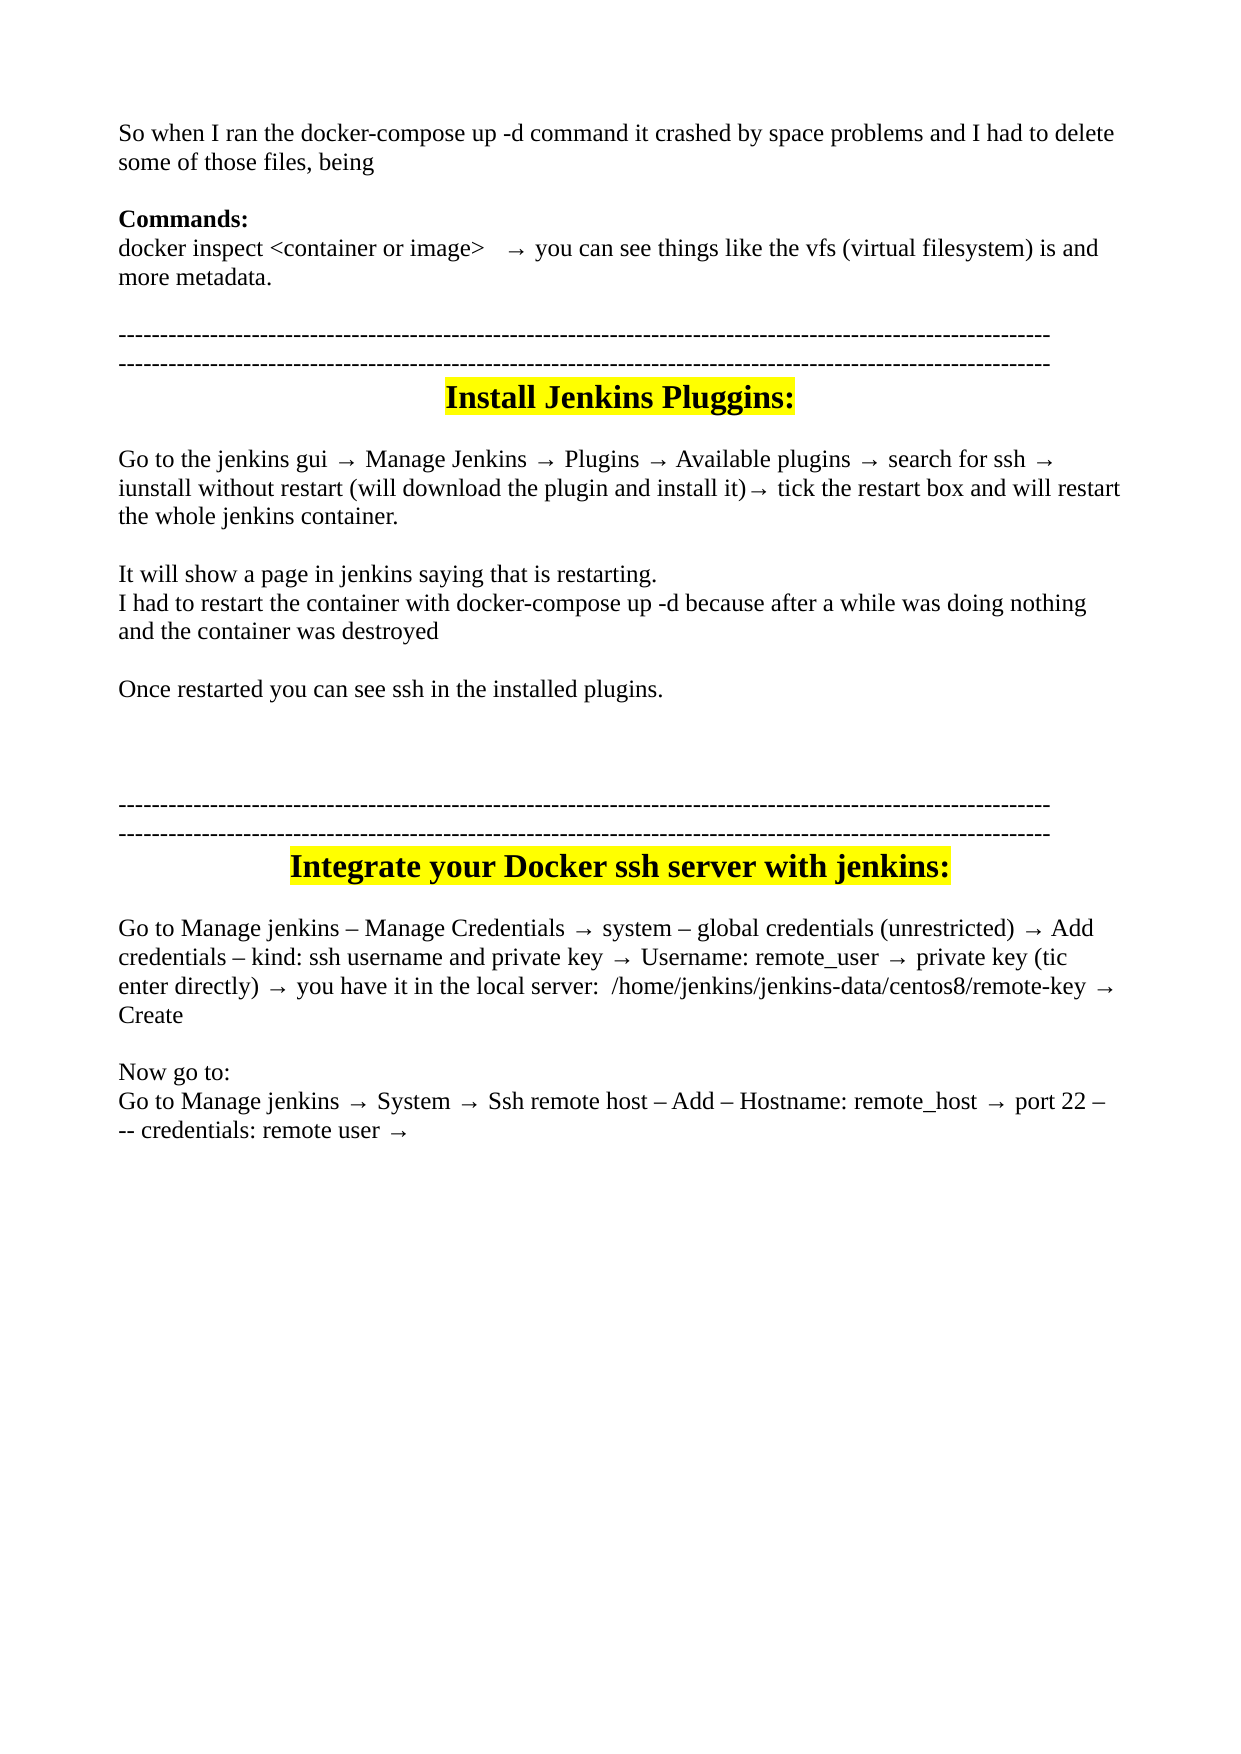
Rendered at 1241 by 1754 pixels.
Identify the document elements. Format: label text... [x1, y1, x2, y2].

text Install Jenkins Pluggins: [118, 377, 1122, 415]
text I had to restart the container with docker-compose up -d because after a while was doing nothing and the container was destroyed [118, 588, 1122, 645]
text Once restarted you can see ssh in the installed plugins. [118, 674, 1122, 703]
text docker inspect <container or image> → you can see things like the vfs (virtual filesystem) is and more metadata. [118, 233, 1122, 291]
text Integrate your Docker ssh server with jenkins: [118, 846, 1122, 885]
text ---------------------------------------------------------------------------------------------------------------- [118, 319, 1122, 348]
text Commands: [118, 204, 1122, 233]
text Go to Manage jenkins → System → Ssh remote host – Add – Hostname: remote_host → port 22 – [118, 1086, 1122, 1115]
text ---------------------------------------------------------------------------------------------------------------- [118, 818, 1122, 846]
text ---------------------------------------------------------------------------------------------------------------- [118, 348, 1122, 377]
text Go to the jenkins gui → Manage Jenkins → Plugins → Available plugins → search for ssh → iunstall without restart (will download the plugin and install it)→ tick the restart box and will restart the whole jenkins container. [118, 444, 1122, 530]
text Now go to: [118, 1057, 1122, 1086]
text It will show a page in jenkins saying that is restarting. [118, 559, 1122, 588]
text ---------------------------------------------------------------------------------------------------------------- [118, 789, 1122, 818]
text So when I ran the docker-compose up -d command it crashed by space problems and I had to delete some of those files, being [118, 118, 1122, 176]
text Go to Manage jenkins – Manage Credentials → system – global credentials (unrestricted) → Add credentials – kind: ssh username and private key → Username: remote_user → private key (tic enter directly) → you have it in the local server: /home/jenkins/jenkins-data/centos8/remote-key → Create [118, 913, 1122, 1028]
text -- credentials: remote user → [118, 1115, 1122, 1143]
